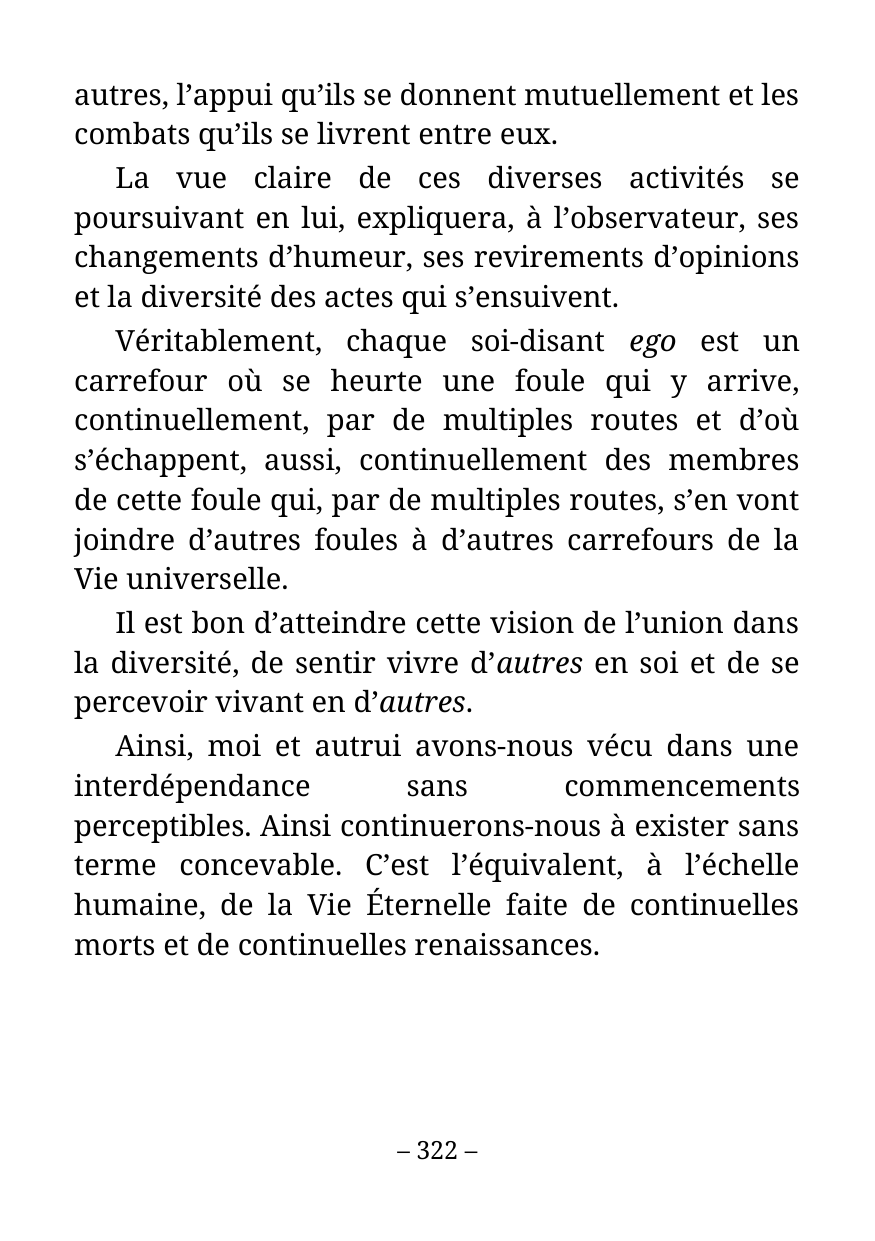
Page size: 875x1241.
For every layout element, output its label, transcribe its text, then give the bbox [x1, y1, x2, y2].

text La vue claire de ces diverses activités se poursuivant en lui, expliquera, à l’observateur, ses changements d’humeur, ses revirements d’opinions et la diversité des actes qui s’ensuivent. [74, 157, 800, 316]
text Ainsi, moi et autrui avons-nous vécu dans une interdépendance sans commencements perceptibles. Ainsi continuerons-nous à exister sans terme concevable. C’est l’équivalent, à l’échelle humaine, de la Vie Éternelle faite de continuelles morts et de continuelles renaissances. [74, 726, 800, 964]
text Véritablement, chaque soi-disant ego est un carrefour où se heurte une foule qui y arrive, continuellement, par de multiples routes et d’où s’échappent, aussi, continuellement des membres de cette foule qui, par de multiples routes, s’en vont joindre d’autres foules à d’autres carrefours de la Vie universelle. [74, 320, 800, 598]
text Il est bon d’atteindre cette vision de l’union dans la diversité, de sentir vivre d’autres en soi et de se percevoir vivant en d’autres. [74, 602, 800, 721]
text autres, l’appui qu’ils se donnent mutuellement et les combats qu’ils se livrent entre eux. [74, 74, 800, 153]
